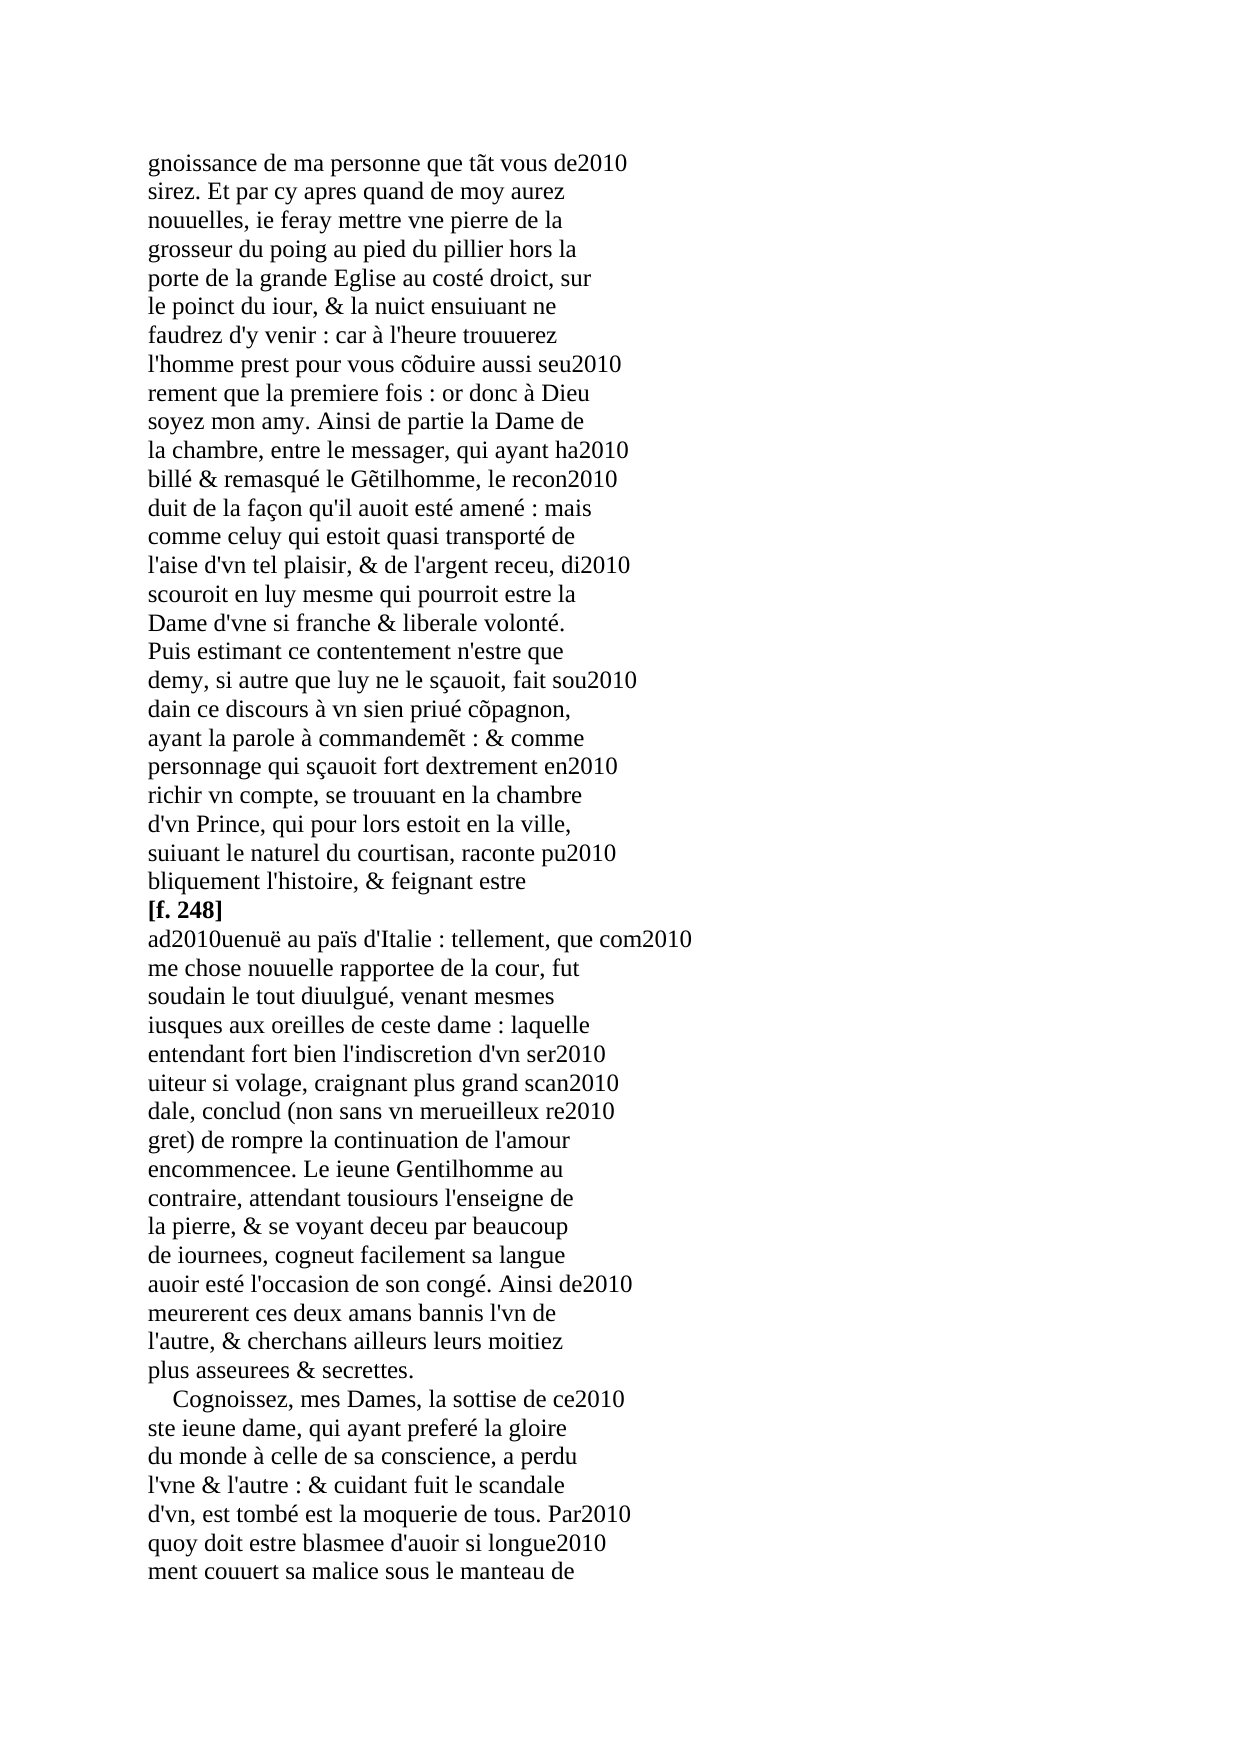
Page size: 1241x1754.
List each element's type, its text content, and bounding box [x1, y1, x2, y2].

text gnoissance de ma personne que tãt vous de2010 sirez. Et par cy apres quand de moy aurez nouuelles, ie feray mettre vne pierre de la grosseur du poing au pied du pillier hors la porte de la grande Eglise au costé droict, sur le poinct du iour, & la nuict ensuiuant ne faudrez d'y venir : car à l'heure trouuerez l'homme prest pour vous cõduire aussi seu2010 rement que la premiere fois : or donc à Dieu soyez mon amy. Ainsi de partie la Dame de la chambre, entre le messager, qui ayant ha2010 billé & remasqué le Gẽtilhomme, le recon2010 duit de la façon qu'il auoit esté amené : mais comme celuy qui estoit quasi transporté de l'aise d'vn tel plaisir, & de l'argent receu, di2010 scouroit en luy mesme qui pourroit estre la Dame d'vne si franche & liberale volonté. Puis estimant ce contentement n'estre que demy, si autre que luy ne le sçauoit, fait sou2010 dain ce discours à vn sien priué cõpagnon, ayant la parole à commandemẽt : & comme personnage qui sçauoit fort dextrement en2010 richir vn compte, se trouuant en la chambre d'vn Prince, qui pour lors estoit en la ville, suiuant le naturel du courtisan, raconte pu2010 bliquement l'histoire, & feignant estre [f. 248] ad2010uenuë au païs d'Italie : tellement, que com2010 me chose nouuelle rapportee de la cour, fut soudain le tout diuulgué, venant mesmes iusques aux oreilles de ceste dame : laquelle entendant fort bien l'indiscretion d'vn ser2010 uiteur si volage, craignant plus grand scan2010 dale, conclud (non sans vn merueilleux re2010 gret) de rompre la continuation de l'amour encommencee. Le ieune Gentilhomme au contraire, attendant tousiours l'enseigne de la pierre, & se voyant deceu par beaucoup de iournees, cogneut facilement sa langue auoir esté l'occasion de son congé. Ainsi de2010 meurerent ces deux amans bannis l'vn de l'autre, & cherchans ailleurs leurs moitiez plus asseurees & secrettes. [148, 148, 1093, 1384]
text Cognoissez, mes Dames, la sottise de ce2010 ste ieune dame, qui ayant preferé la gloire du monde à celle de sa conscience, a perdu l'vne & l'autre : & cuidant fuit le scandale d'vn, est tombé est la moquerie de tous. Par2010 quoy doit estre blasmee d'auoir si longue2010 ment couuert sa malice sous le manteau de [148, 1384, 1093, 1585]
